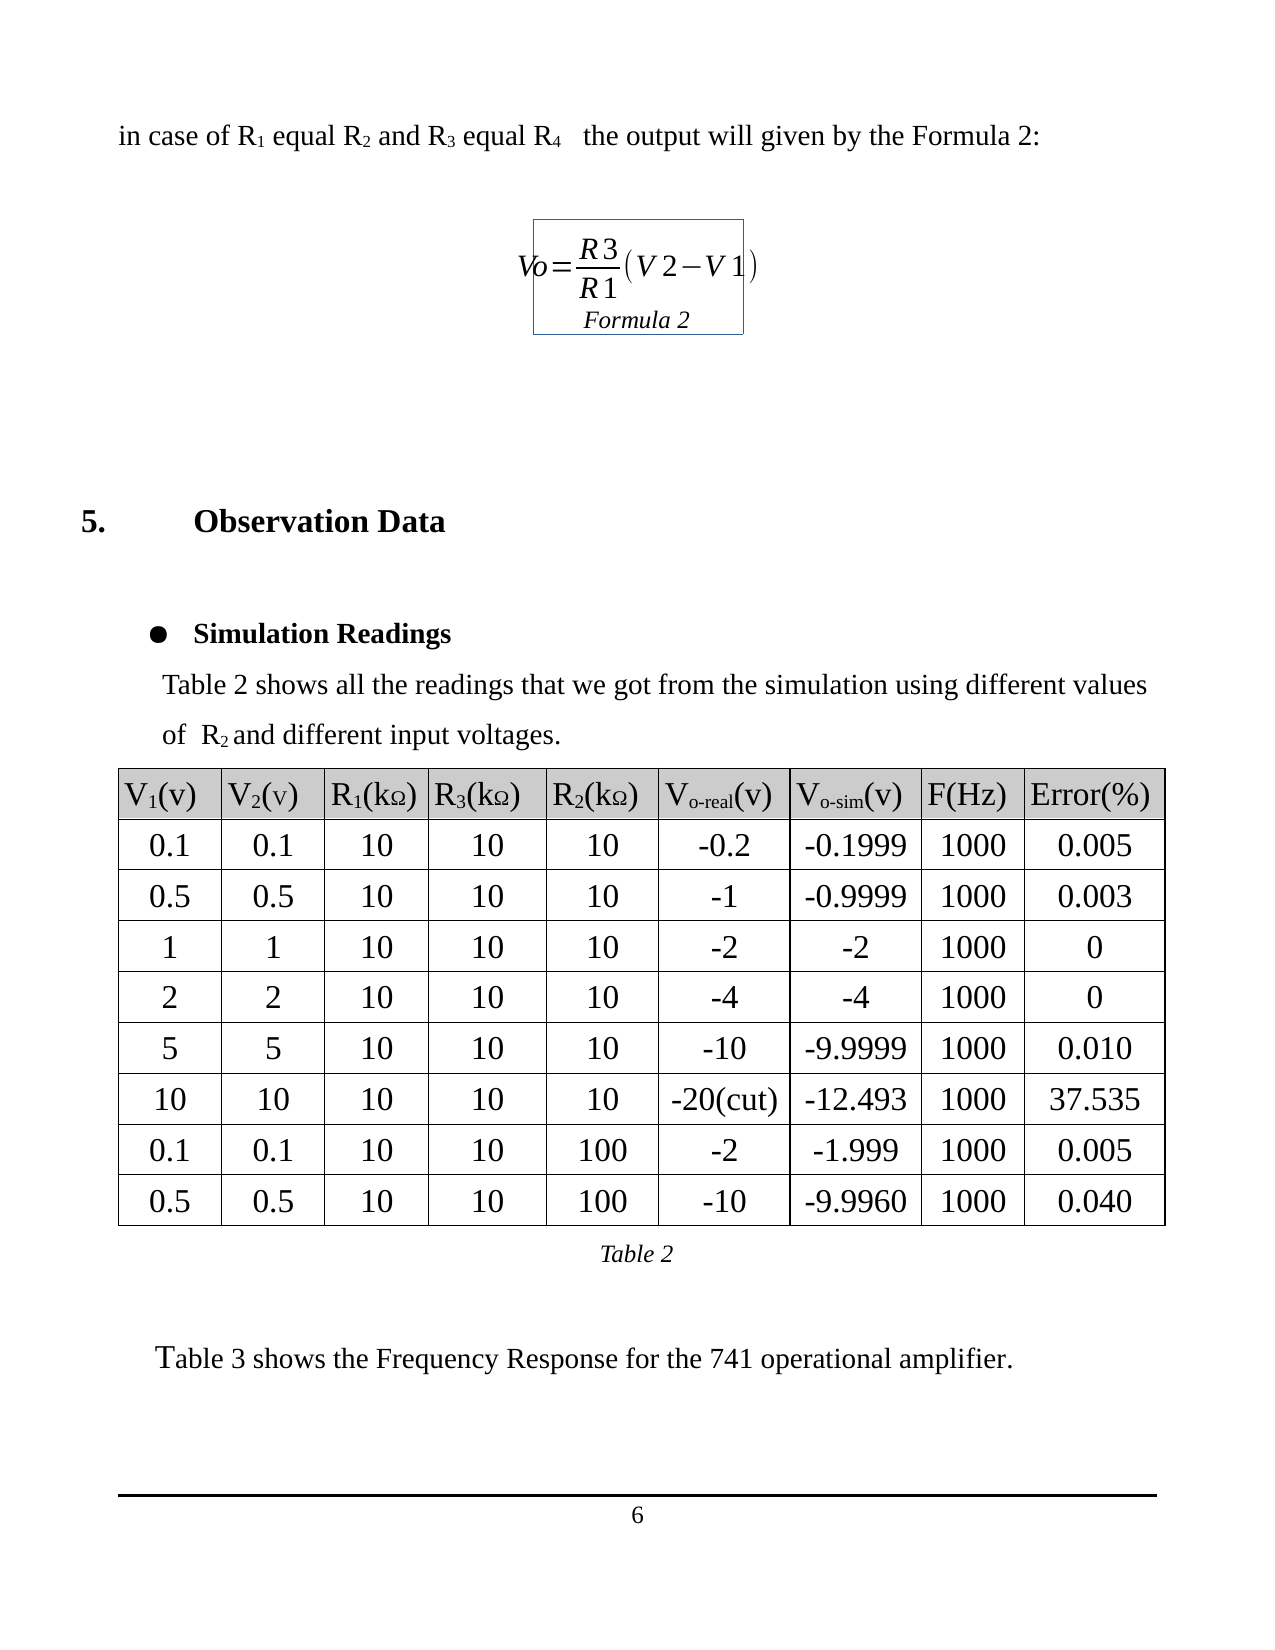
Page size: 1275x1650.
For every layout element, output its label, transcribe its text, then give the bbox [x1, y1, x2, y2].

table_cell 10 [429, 1074, 546, 1123]
table_cell 0 [1025, 972, 1164, 1022]
table_header R1(kΩ) [325, 769, 428, 818]
table_cell -0.2 [659, 820, 789, 869]
table_cell 2 [119, 972, 221, 1022]
table_cell -12.493 [791, 1074, 921, 1123]
table_cell 0.5 [119, 1175, 221, 1225]
table_cell 1000 [922, 1023, 1024, 1073]
text Table 3 shows the Frequency Response for the 741 operational amplifier. [81, 1337, 1157, 1376]
table_cell 10 [429, 1125, 546, 1174]
table_header Vo-real(v) [659, 769, 789, 818]
table_cell -2 [791, 921, 921, 971]
table_cell 10 [429, 870, 546, 920]
table_cell 0.010 [1025, 1023, 1164, 1073]
list Observation Data [81, 502, 1157, 540]
table_cell 10 [325, 921, 428, 971]
table_cell 10 [429, 1023, 546, 1073]
table_cell 2 [222, 972, 324, 1022]
table_cell 0.1 [222, 1125, 324, 1174]
table_cell 10 [429, 820, 546, 869]
table_header V1(v) [119, 769, 221, 818]
table_cell 1000 [922, 870, 1024, 920]
table_header Error(%) [1025, 769, 1164, 818]
table_cell -10 [659, 1023, 789, 1073]
table_cell 10 [325, 1074, 428, 1123]
table_cell 0.005 [1025, 820, 1164, 869]
table_cell 0.1 [119, 1125, 221, 1174]
table_cell -0.1999 [791, 820, 921, 869]
table_cell 10 [325, 1175, 428, 1225]
table_cell 10 [325, 1125, 428, 1174]
table_cell 1000 [922, 820, 1024, 869]
table_cell 0 [1025, 921, 1164, 971]
table_cell 1 [222, 921, 324, 971]
table_cell 10 [547, 921, 658, 971]
list Simulation Readings [118, 617, 1157, 650]
table_cell 10 [547, 1074, 658, 1123]
table_cell -20(cut) [659, 1074, 789, 1123]
table_cell 1000 [922, 1175, 1024, 1225]
table_cell 10 [119, 1074, 221, 1123]
table_cell 0.5 [222, 870, 324, 920]
table_cell 10 [325, 820, 428, 869]
table_cell 10 [429, 1175, 546, 1225]
table_cell -1.999 [791, 1125, 921, 1174]
table_cell 0.5 [222, 1175, 324, 1225]
table_cell 0.003 [1025, 870, 1164, 920]
table_cell -0.9999 [791, 870, 921, 920]
text Formula 2 [534, 231, 743, 334]
table_cell -2 [659, 921, 789, 971]
table_cell 0.5 [119, 870, 221, 920]
table_cell 10 [325, 972, 428, 1022]
table_header V2(V) [222, 769, 324, 818]
table_cell 10 [429, 921, 546, 971]
table_cell 100 [547, 1175, 658, 1225]
table_cell 5 [222, 1023, 324, 1073]
table_cell 10 [222, 1074, 324, 1123]
table_cell 10 [547, 972, 658, 1022]
table_header F(Hz) [922, 769, 1024, 818]
table_cell 1000 [922, 921, 1024, 971]
table_cell 10 [547, 1023, 658, 1073]
table_cell -4 [659, 972, 789, 1022]
table_header R3(kΩ) [429, 769, 546, 818]
table_cell 0.1 [222, 820, 324, 869]
text Table 2 [118, 1239, 1157, 1267]
table_cell 100 [547, 1125, 658, 1174]
table_cell 1000 [922, 1074, 1024, 1123]
table_cell 10 [325, 870, 428, 920]
table_cell 0.005 [1025, 1125, 1164, 1174]
table_cell 37.535 [1025, 1074, 1164, 1123]
table_cell -10 [659, 1175, 789, 1225]
table_cell 10 [429, 972, 546, 1022]
table_cell 0.1 [119, 820, 221, 869]
table_cell 1000 [922, 972, 1024, 1022]
text Table 2 shows all the readings that we got from the simulation using different values of R2 and different input voltages. [162, 667, 1157, 751]
table_cell 1000 [922, 1125, 1024, 1174]
table_cell 10 [325, 1023, 428, 1073]
table_cell 1 [119, 921, 221, 971]
table_cell -2 [659, 1125, 789, 1174]
table_cell 10 [547, 870, 658, 920]
table_cell -9.9960 [791, 1175, 921, 1225]
table_cell -1 [659, 870, 789, 920]
table_cell 0.040 [1025, 1175, 1164, 1225]
table_header Vo-sim(v) [791, 769, 921, 818]
table_cell 10 [547, 820, 658, 869]
table_cell 5 [119, 1023, 221, 1073]
text in case of R1 equal R2 and R3 equal R4 the output will given by the Formula 2: [118, 118, 1157, 152]
table_header R2(kΩ) [547, 769, 658, 818]
table_cell -4 [791, 972, 921, 1022]
table_cell -9.9999 [791, 1023, 921, 1073]
